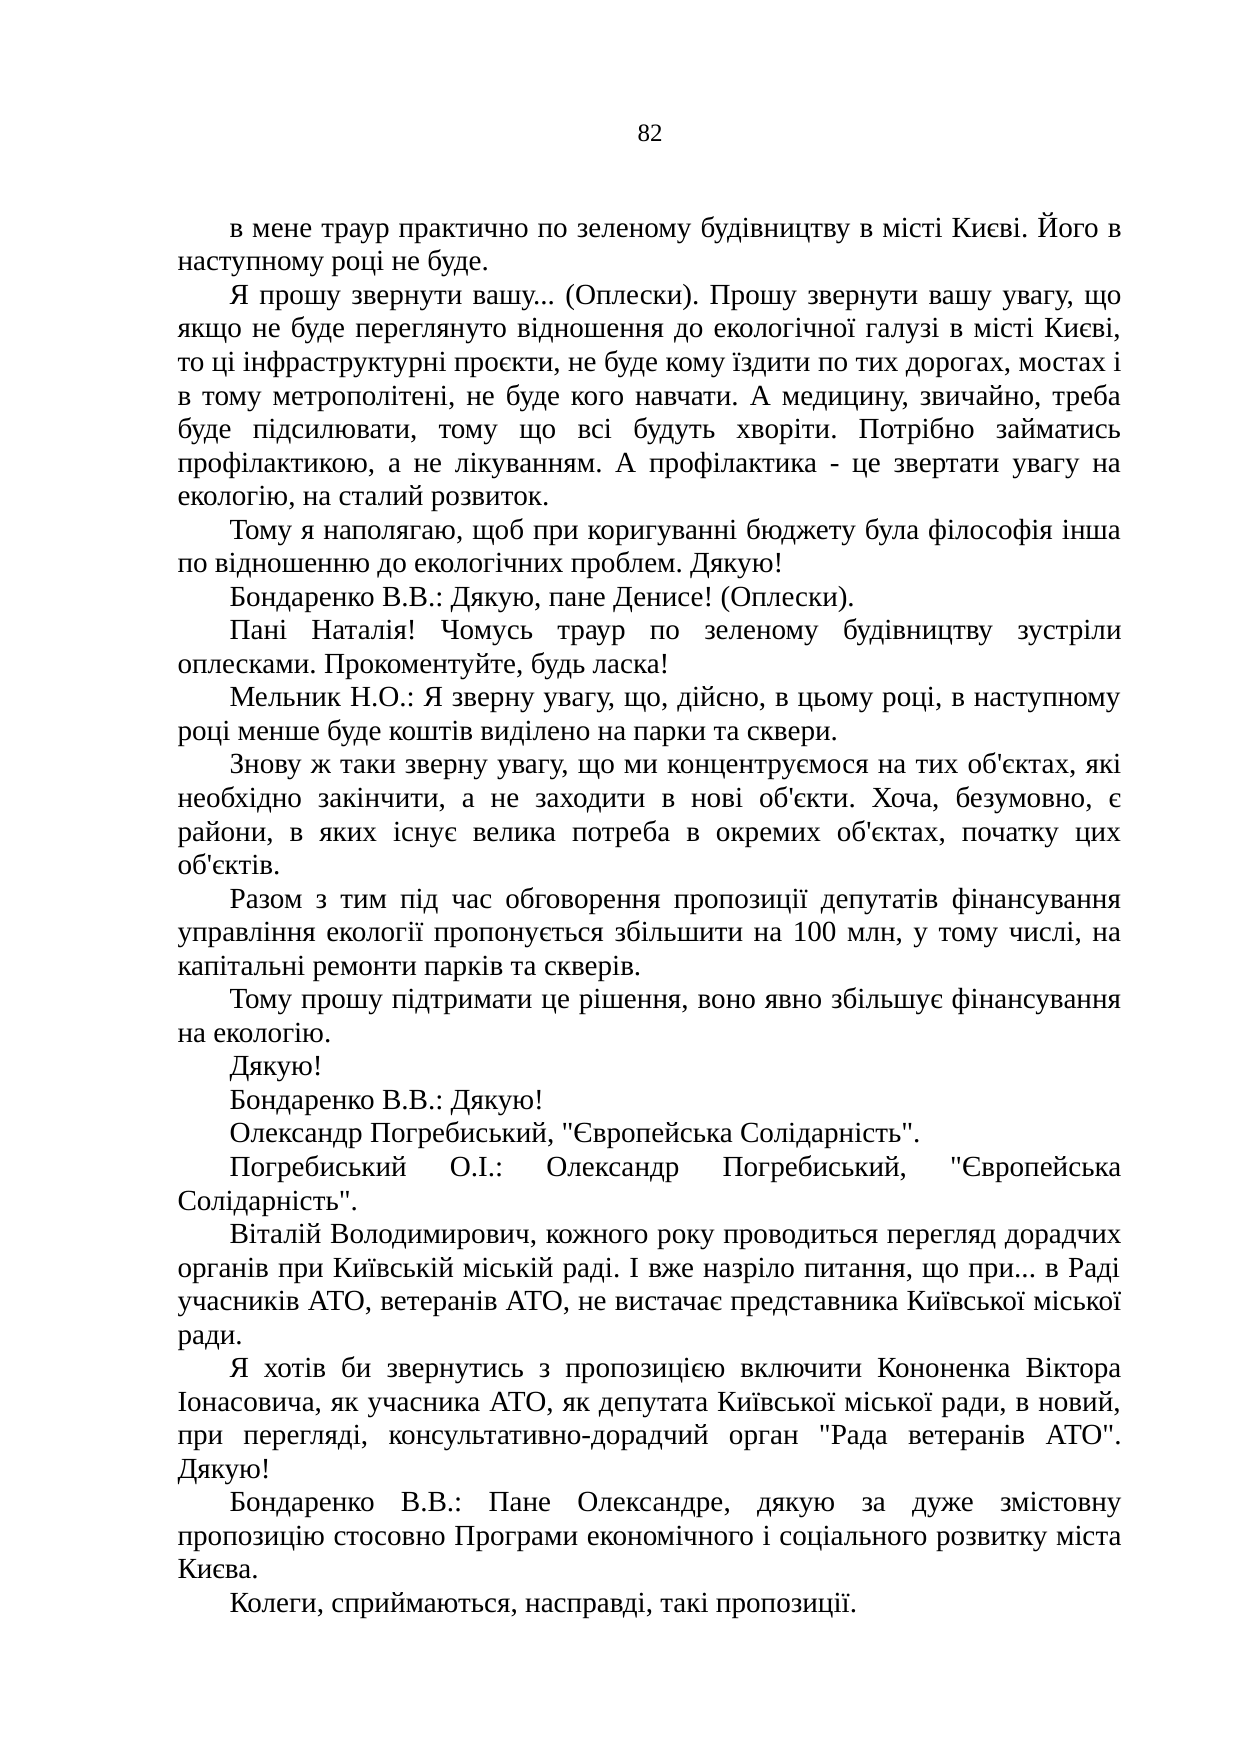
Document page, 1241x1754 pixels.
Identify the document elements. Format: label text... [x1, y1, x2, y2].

text Тому прошу підтримати це рішення, воно явно збільшує фінансування на екологію. [177, 981, 1122, 1048]
text Я хотів би звернутись з пропозицією включити Кононенка Віктора Іонасовича, як учасника АТО, як депутата Київської міської ради, в новий, при перегляді, консультативно-дорадчий орган "Рада ветеранів АТО". Дякую! [177, 1350, 1122, 1484]
text Тому я наполягаю, щоб при коригуванні бюджету була філософія інша по відношенню до екологічних проблем. Дякую! [177, 512, 1122, 579]
text Знову ж таки зверну увагу, що ми концентруємося на тих об'єктах, які необхідно закінчити, а не заходити в нові об'єкти. Хоча, безумовно, є райони, в яких існує велика потреба в окремих об'єктах, початку цих об'єктів. [177, 747, 1122, 881]
text Я прошу звернути вашу... (Оплески). Прошу звернути вашу увагу, що якщо не буде переглянуто відношення до екологічної галузі в місті Києві, то ці інфраструктурні проєкти, не буде кому їздити по тих дорогах, мостах і в тому метрополітені, не буде кого навчати. А медицину, звичайно, треба буде підсилювати, тому що всі будуть хворіти. Потрібно займатись профілактикою, а не лікуванням. А профілактика - це звертати увагу на екологію, на сталий розвиток. [177, 277, 1122, 512]
text Разом з тим під час обговорення пропозиції депутатів фінансування управління екології пропонується збільшити на 100 млн, у тому числі, на капітальні ремонти парків та скверів. [177, 881, 1122, 981]
text в мене траур практично по зеленому будівництву в місті Києві. Його в наступному році не буде. [177, 210, 1122, 277]
text Пані Наталія! Чомусь траур по зеленому будівництву зустріли оплесками. Прокоментуйте, будь ласка! [177, 612, 1122, 679]
text Колеги, сприймаються, насправді, такі пропозиції. [177, 1585, 1122, 1619]
text Віталій Володимирович, кожного року проводиться перегляд дорадчих органів при Київській міській раді. І вже назріло питання, що при... в Раді учасників АТО, ветеранів АТО, не вистачає представника Київської міської ради. [177, 1216, 1122, 1350]
text Бондаренко В.В.: Дякую, пане Денисе! (Оплески). [177, 579, 1122, 612]
text Олександр Погребиський, "Європейська Солідарність". [177, 1116, 1122, 1149]
text Погребиський О.І.: Олександр Погребиський, "Європейська Солідарність". [177, 1149, 1122, 1216]
text Бондаренко В.В.: Дякую! [177, 1082, 1122, 1116]
text Дякую! [177, 1048, 1122, 1082]
text Бондаренко В.В.: Пане Олександре, дякую за дуже змістовну пропозицію стосовно Програми економічного і соціального розвитку міста Києва. [177, 1484, 1122, 1585]
text Мельник Н.О.: Я зверну увагу, що, дійсно, в цьому році, в наступному році менше буде коштів виділено на парки та сквери. [177, 679, 1122, 747]
